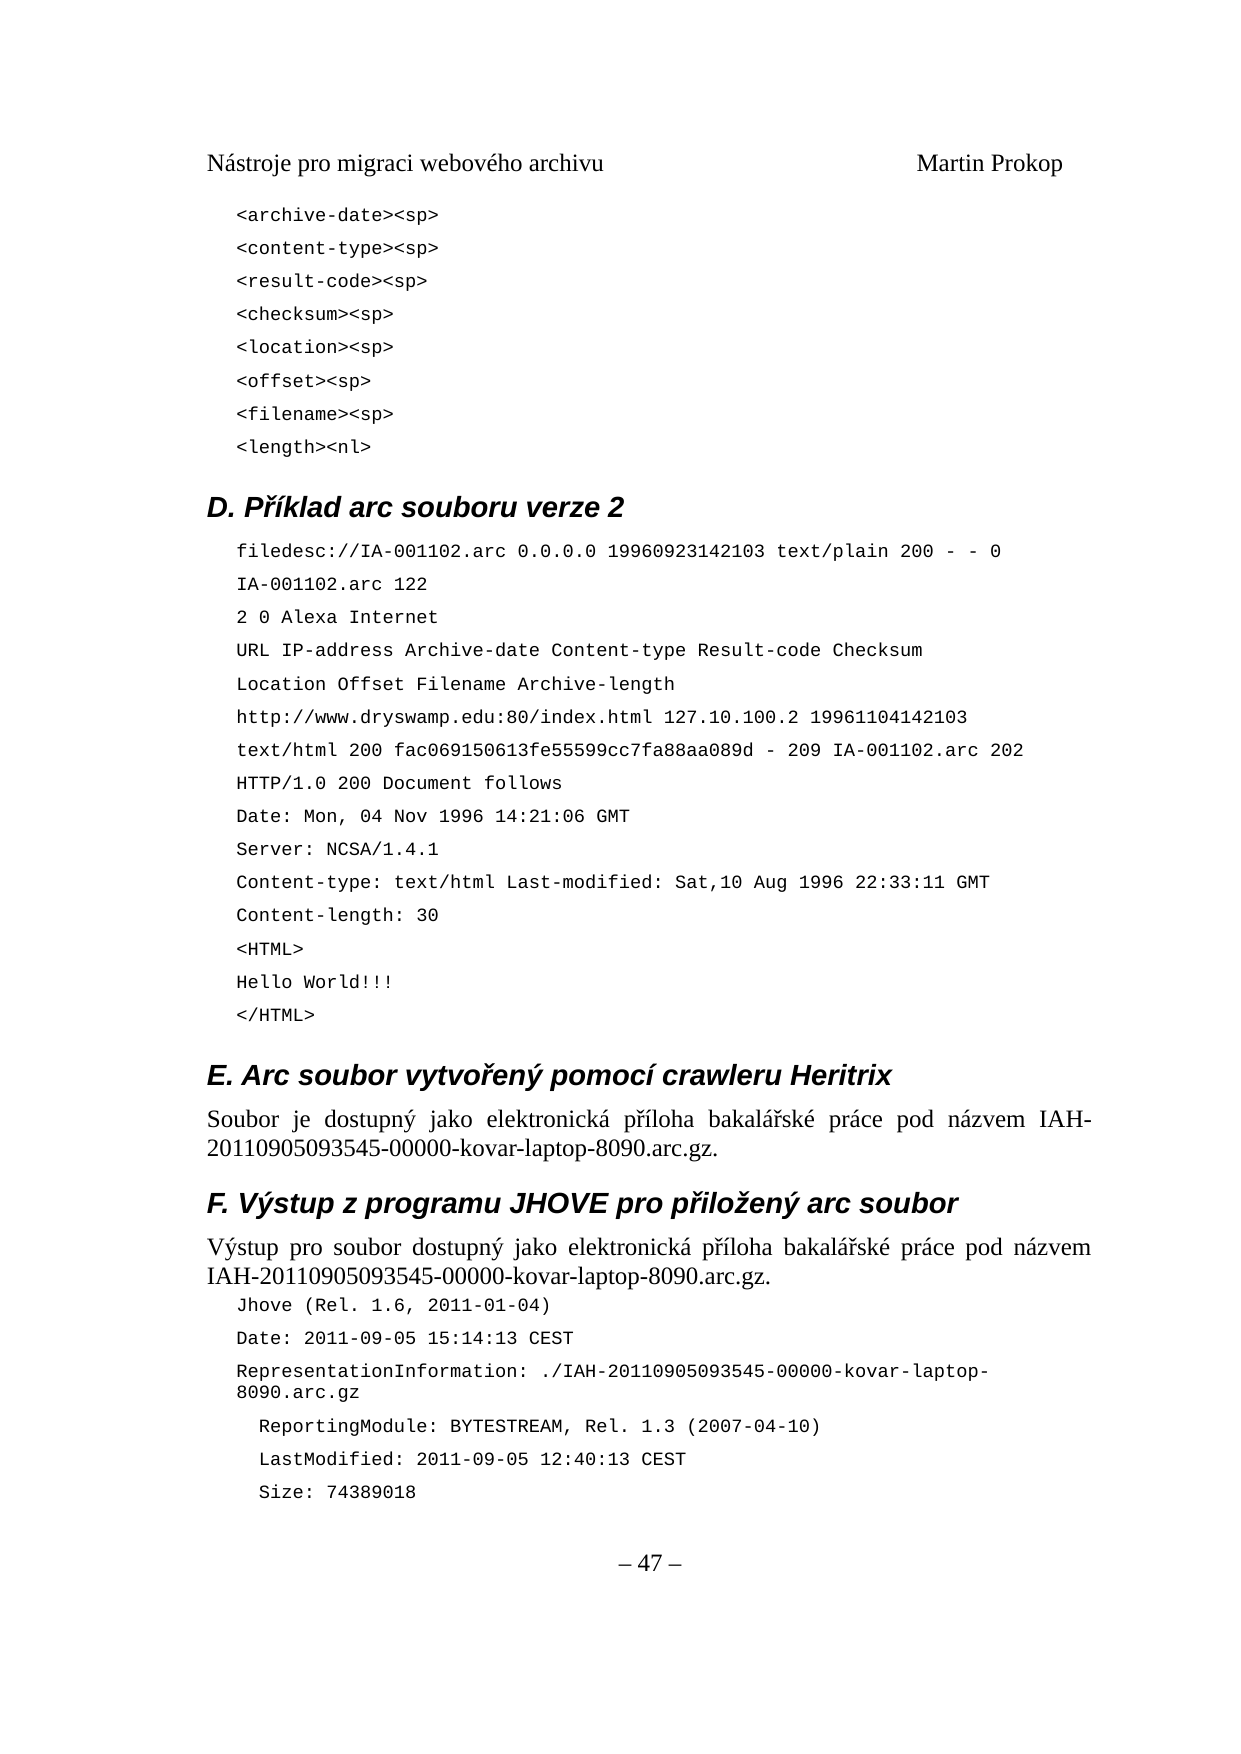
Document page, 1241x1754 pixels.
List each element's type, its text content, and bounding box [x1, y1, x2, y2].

text filedesc://IA-001102.arc 0.0.0.0 19960923142103 text/plain 200 - - 0 [236, 542, 1093, 563]
text Date: 2011-09-05 15:14:13 CEST [236, 1329, 1093, 1350]
text http://www.dryswamp.edu:80/index.html 127.10.100.2 19961104142103 [236, 707, 1093, 729]
text RepresentationInformation: ./IAH-20110905093545-00000-kovar-laptop-8090.arc.gz [236, 1362, 1093, 1404]
text <HTML> [236, 939, 1093, 961]
text Soubor je dostupný jako elektronická příloha bakalářské práce pod názvem IAH-20110905093545-00000-kovar-laptop-8090.arc.gz. [207, 1104, 1093, 1161]
text <content-type><sp> [236, 239, 1093, 260]
subtitle F. Výstup z programu JHOVE pro přiložený arc soubor [207, 1186, 1093, 1220]
subtitle D. Příklad arc souboru verze 2 [207, 490, 1093, 523]
text <location><sp> [236, 338, 1093, 359]
text ReportingModule: BYTESTREAM, Rel. 1.3 (2007-04-10) [236, 1416, 1093, 1438]
text IA-001102.arc 122 [236, 575, 1093, 596]
text <length><nl> [236, 438, 1093, 459]
text <offset><sp> [236, 371, 1093, 393]
text <checksum><sp> [236, 305, 1093, 326]
text 2 0 Alexa Internet [236, 608, 1093, 629]
text URL IP-address Archive-date Content-type Result-code Checksum [236, 641, 1093, 662]
text </HTML> [236, 1006, 1093, 1027]
text Location Offset Filename Archive-length [236, 674, 1093, 696]
text Size: 74389018 [236, 1483, 1093, 1504]
text Jhove (Rel. 1.6, 2011-01-04) [236, 1296, 1093, 1317]
text Server: NCSA/1.4.1 [236, 840, 1093, 861]
subtitle E. Arc soubor vytvořený pomocí crawleru Heritrix [207, 1058, 1093, 1091]
text <filename><sp> [236, 404, 1093, 426]
text Výstup pro soubor dostupný jako elektronická příloha bakalářské práce pod názvem IAH-20110905093545-00000-kovar-laptop-8090.arc.gz. [207, 1232, 1093, 1290]
text <result-code><sp> [236, 272, 1093, 293]
text LastModified: 2011-09-05 12:40:13 CEST [236, 1449, 1093, 1471]
text <archive-date><sp> [236, 206, 1093, 227]
text Content-length: 30 [236, 906, 1093, 927]
text Hello World!!! [236, 972, 1093, 994]
text Date: Mon, 04 Nov 1996 14:21:06 GMT [236, 807, 1093, 828]
text text/html 200 fac069150613fe55599cc7fa88aa089d - 209 IA-001102.arc 202 [236, 741, 1093, 762]
text Content-type: text/html Last-modified: Sat,10 Aug 1996 22:33:11 GMT [236, 873, 1093, 894]
text HTTP/1.0 200 Document follows [236, 774, 1093, 795]
